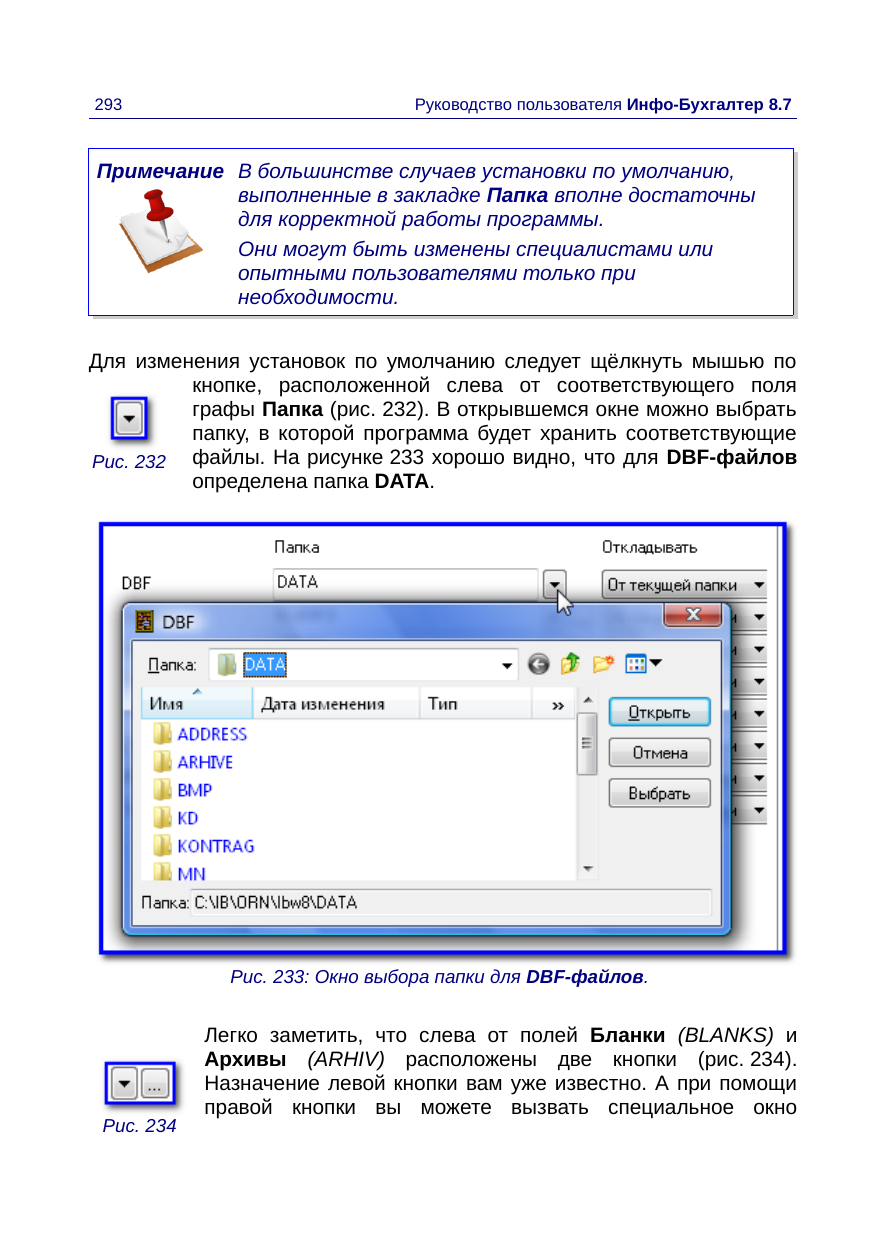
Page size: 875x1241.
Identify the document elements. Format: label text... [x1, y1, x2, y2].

text Рис. 233: Окно выбора папки для DBF-файлов. [88, 966, 797, 987]
text Легко заметить, что слева от полей Бланки (BLANKS) и Архивы (ARHIV) расположены две кнопки (рис. 234). Назначение левой кнопки вам уже известно. А при помощи правой кнопки вы можете вызвать специальное окно [88, 1023, 797, 1119]
picture [100, 386, 159, 451]
text Для изменения установок по умолчанию следует щёлкнуть мышью по кнопке, расположенной слева от соответствующего поля графы Папка (рис. 232). В открывшемся окне можно выбрать папку, в которой программа будет хранить соответствующие файлы. На рисунке 233 хорошо видно, что для DBF-файлов определена папка DATA. [85, 349, 797, 493]
text Рис. 234 [94, 1116, 186, 1137]
table_header В большинстве случаев установки по умолчанию, выполненные в закладке Папка вполне достаточны для корректной работы программы. Они могут быть изменены специалистами или опытными пользователями только при необходимости. [232, 149, 793, 315]
text Рис. 232 [85, 448, 174, 472]
picture [88, 511, 798, 966]
table_header Примечание [89, 149, 232, 315]
picture [94, 1051, 187, 1116]
picture [113, 183, 208, 277]
